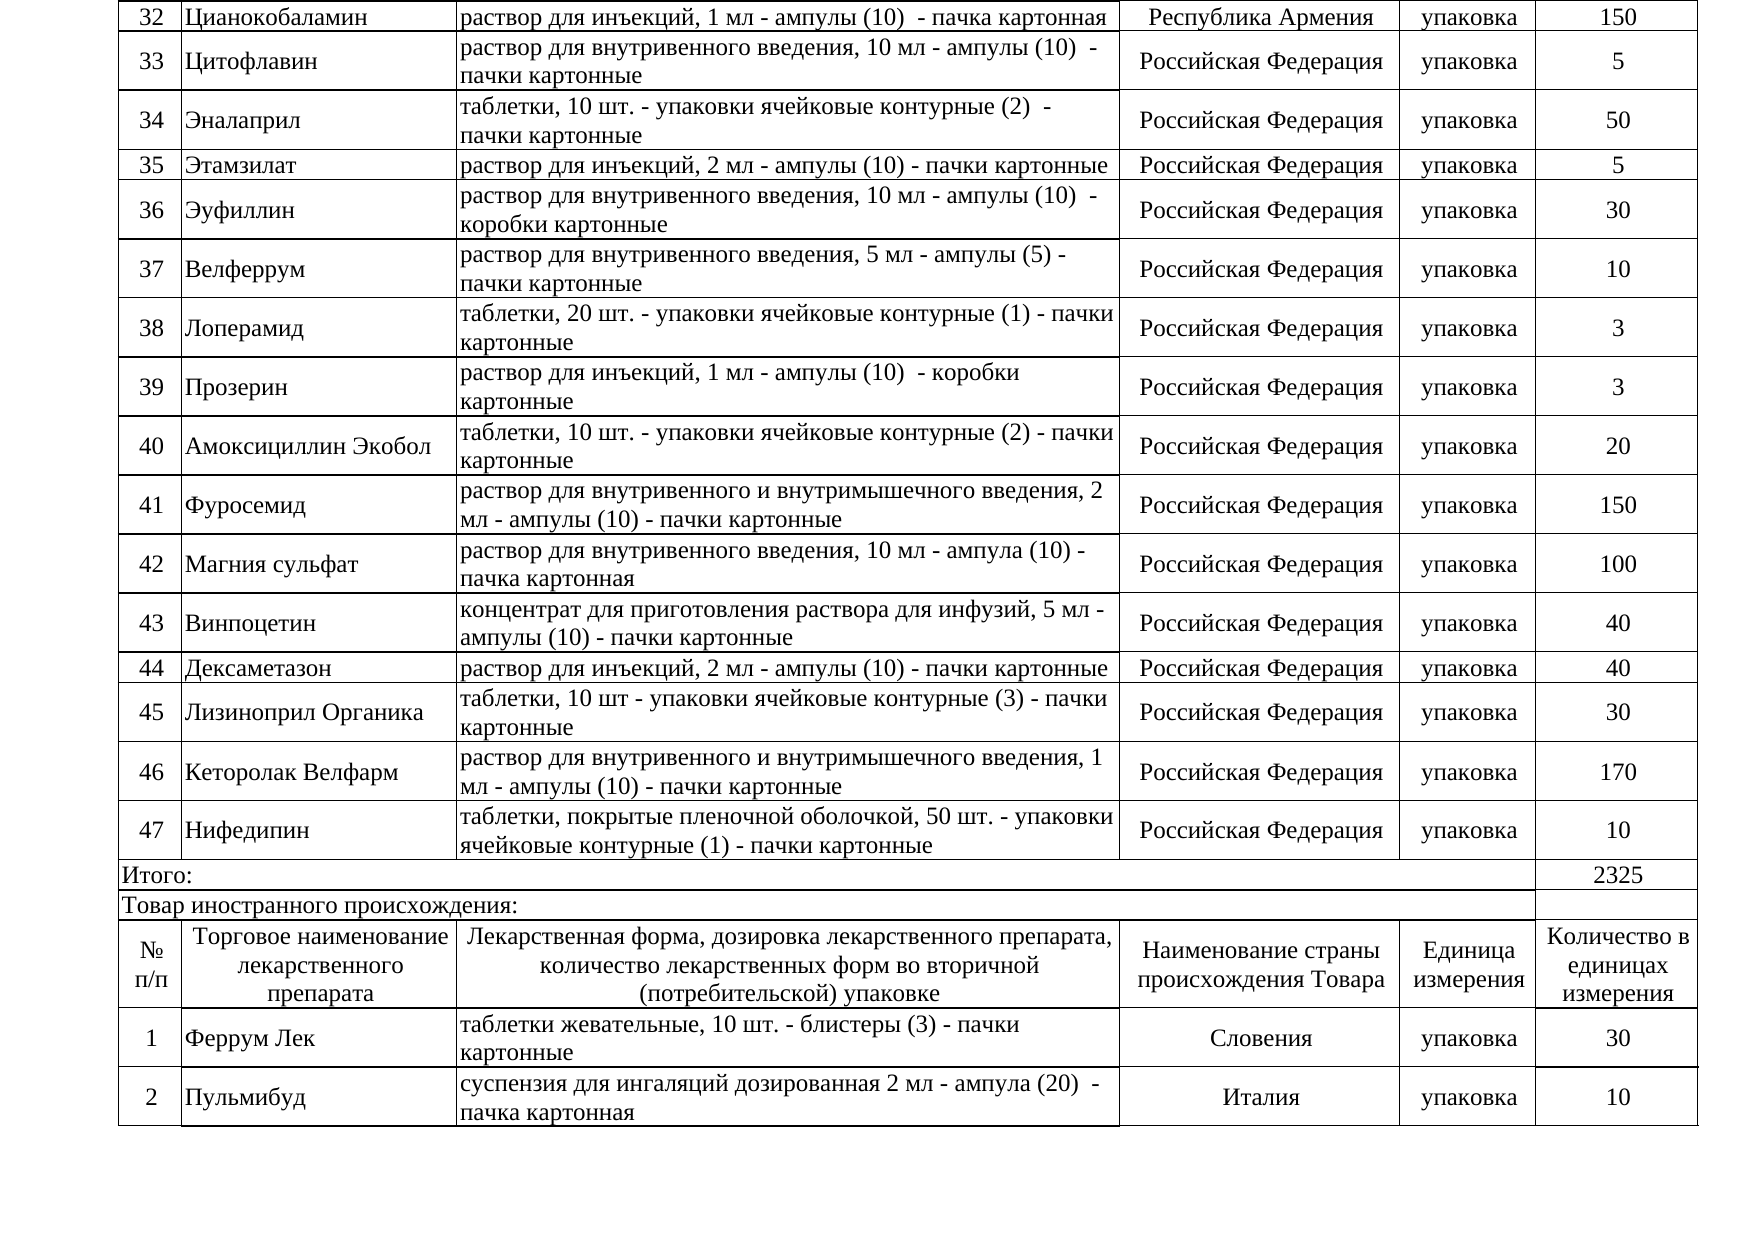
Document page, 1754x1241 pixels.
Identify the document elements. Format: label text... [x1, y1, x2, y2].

table_cell упаковка [1400, 90, 1535, 148]
table_cell Количество в единицах измерения [1536, 920, 1697, 1007]
table_cell Нифедипин [182, 801, 456, 859]
table_cell Винпоцетин [182, 594, 456, 651]
table_cell 30 [1536, 180, 1697, 238]
table_cell Товар иностранного происхождения: [119, 891, 1535, 919]
table_cell таблетки, 10 шт. - упаковки ячейковые контурные (2) - пачки картонные [457, 417, 1119, 474]
table_cell 43 [119, 594, 181, 651]
table_cell 50 [1536, 90, 1697, 148]
table_cell 2325 [1536, 860, 1697, 889]
table_cell раствор для внутривенного введения, 10 мл - ампулы (10) - пачки картонные [457, 32, 1119, 89]
table_cell 38 [119, 298, 181, 356]
table_cell Торговое наименование лекарственного препарата [182, 921, 456, 1007]
table_cell 150 [1536, 1, 1697, 30]
table_cell Велферрум [182, 240, 456, 297]
table_cell 10 [1536, 239, 1697, 297]
table_cell раствор для внутривенного и внутримышечного введения, 1 мл - ампулы (10) - пачки картонные [457, 742, 1119, 800]
table_cell 3 [1536, 357, 1697, 415]
table_cell Республика Армения [1120, 1, 1399, 30]
table_cell 32 [119, 2, 181, 30]
table_cell раствор для внутривенного введения, 10 мл - ампула (10) - пачка картонная [457, 535, 1119, 592]
table_cell 2 [119, 1067, 181, 1125]
table_cell Прозерин [182, 358, 456, 415]
table_cell Амоксициллин Экобол [182, 417, 456, 474]
table_cell Единица измерения [1400, 921, 1535, 1007]
table_cell [1536, 890, 1697, 919]
table_cell Российская Федерация [1120, 239, 1399, 297]
table_cell концентрат для приготовления раствора для инфузий, 5 мл - ампулы (10) - пачки картонные [457, 594, 1119, 651]
table_cell упаковка [1400, 298, 1535, 356]
table_cell таблетки, 20 шт. - упаковки ячейковые контурные (1) - пачки картонные [457, 298, 1119, 356]
table_cell упаковка [1400, 742, 1535, 800]
table_cell раствор для инъекций, 1 мл - ампулы (10) - пачка картонная [457, 2, 1119, 30]
table_cell раствор для внутривенного введения, 5 мл - ампулы (5) - пачки картонные [457, 240, 1119, 297]
table_cell Цианокобаламин [182, 2, 456, 30]
table_cell 42 [119, 535, 181, 592]
table_cell Феррум Лек [182, 1009, 456, 1066]
table_cell Итого: [119, 860, 1535, 889]
table_cell Цитофлавин [182, 32, 456, 89]
table_cell 30 [1536, 683, 1697, 741]
table_cell 40 [1536, 652, 1697, 682]
table_cell Лизиноприл Органика [182, 683, 456, 741]
table_cell Наименование страны происхождения Товара [1120, 921, 1399, 1007]
table_cell упаковка [1400, 593, 1535, 651]
table_cell упаковка [1400, 652, 1535, 682]
table_cell Российская Федерация [1120, 31, 1399, 89]
table_cell 33 [119, 32, 181, 89]
table_cell раствор для инъекций, 1 мл - ампулы (10) - коробки картонные [457, 358, 1119, 415]
table_cell Дексаметазон [182, 653, 456, 682]
table_cell упаковка [1400, 1008, 1535, 1066]
table_cell упаковка [1400, 1, 1535, 30]
table_cell 39 [119, 358, 181, 415]
table_cell Российская Федерация [1120, 180, 1399, 238]
table_cell 37 [119, 240, 181, 297]
table_cell № п/п [119, 921, 181, 1007]
table_cell 34 [119, 91, 181, 148]
table_cell 3 [1536, 298, 1697, 356]
table_cell 35 [119, 150, 181, 179]
table_cell упаковка [1400, 1067, 1535, 1125]
table_cell упаковка [1400, 31, 1535, 89]
table_cell 40 [1536, 593, 1697, 651]
table_cell 1 [119, 1008, 181, 1066]
table_cell Российская Федерация [1120, 298, 1399, 356]
table_cell Российская Федерация [1120, 683, 1399, 741]
table_cell Фуросемид [182, 476, 456, 533]
table_cell раствор для внутривенного и внутримышечного введения, 2 мл - ампулы (10) - пачки картонные [457, 476, 1119, 533]
table_cell таблетки жевательные, 10 шт. - блистеры (3) - пачки картонные [457, 1009, 1119, 1066]
table_cell Лоперамид [182, 298, 456, 356]
table_cell 20 [1536, 416, 1697, 474]
table_cell Пульмибуд [182, 1068, 456, 1125]
table_cell 10 [1536, 801, 1697, 859]
table_cell 5 [1536, 150, 1697, 179]
table_cell Эналаприл [182, 91, 456, 148]
table_cell Российская Федерация [1120, 801, 1399, 859]
table_cell упаковка [1400, 534, 1535, 592]
table_cell 36 [119, 180, 181, 238]
table_cell Российская Федерация [1120, 357, 1399, 415]
table_cell упаковка [1400, 357, 1535, 415]
table_cell Российская Федерация [1120, 742, 1399, 800]
table_cell упаковка [1400, 180, 1535, 238]
table_cell упаковка [1400, 683, 1535, 741]
table_cell 44 [119, 653, 181, 682]
table_cell Словения [1120, 1008, 1399, 1066]
table_cell Российская Федерация [1120, 416, 1399, 474]
table_cell Лекарственная форма, дозировка лекарственного препарата, количество лекарственных форм во вторичной (потребительской) упаковке [457, 921, 1119, 1007]
table_cell раствор для инъекций, 2 мл - ампулы (10) - пачки картонные [457, 150, 1119, 179]
table_cell 170 [1536, 742, 1697, 800]
table_cell 150 [1536, 475, 1697, 533]
table_cell 100 [1536, 534, 1697, 592]
table_cell Кеторолак Велфарм [182, 742, 456, 800]
table_cell 45 [119, 683, 181, 741]
table_cell 40 [119, 417, 181, 474]
table_cell Эуфиллин [182, 180, 456, 238]
table_cell таблетки, 10 шт. - упаковки ячейковые контурные (2) - пачки картонные [457, 91, 1119, 148]
table_cell упаковка [1400, 239, 1535, 297]
table_cell упаковка [1400, 475, 1535, 533]
table_cell 10 [1536, 1068, 1697, 1125]
table_cell 46 [119, 742, 181, 800]
table_cell таблетки, 10 шт - упаковки ячейковые контурные (3) - пачки картонные [457, 683, 1119, 741]
table_cell упаковка [1400, 801, 1535, 859]
table_cell Российская Федерация [1120, 475, 1399, 533]
table_cell 47 [119, 801, 181, 859]
table_cell 5 [1536, 31, 1697, 89]
table_cell Российская Федерация [1120, 90, 1399, 148]
table_cell суспензия для ингаляций дозированная 2 мл - ампула (20) - пачка картонная [457, 1068, 1119, 1125]
table_cell 41 [119, 476, 181, 533]
table_cell Российская Федерация [1120, 652, 1399, 682]
table_cell Магния сульфат [182, 535, 456, 592]
table_cell раствор для внутривенного введения, 10 мл - ампулы (10) - коробки картонные [457, 180, 1119, 238]
table_cell таблетки, покрытые пленочной оболочкой, 50 шт. - упаковки ячейковые контурные (1) - пачки картонные [457, 801, 1119, 859]
table_cell Этамзилат [182, 150, 456, 179]
table_cell Российская Федерация [1120, 534, 1399, 592]
table_cell Российская Федерация [1120, 150, 1399, 179]
table_cell упаковка [1400, 150, 1535, 179]
table_cell Российская Федерация [1120, 593, 1399, 651]
table_cell 30 [1536, 1009, 1697, 1066]
table_cell Италия [1120, 1067, 1399, 1125]
table_cell упаковка [1400, 416, 1535, 474]
table_cell раствор для инъекций, 2 мл - ампулы (10) - пачки картонные [457, 653, 1119, 682]
